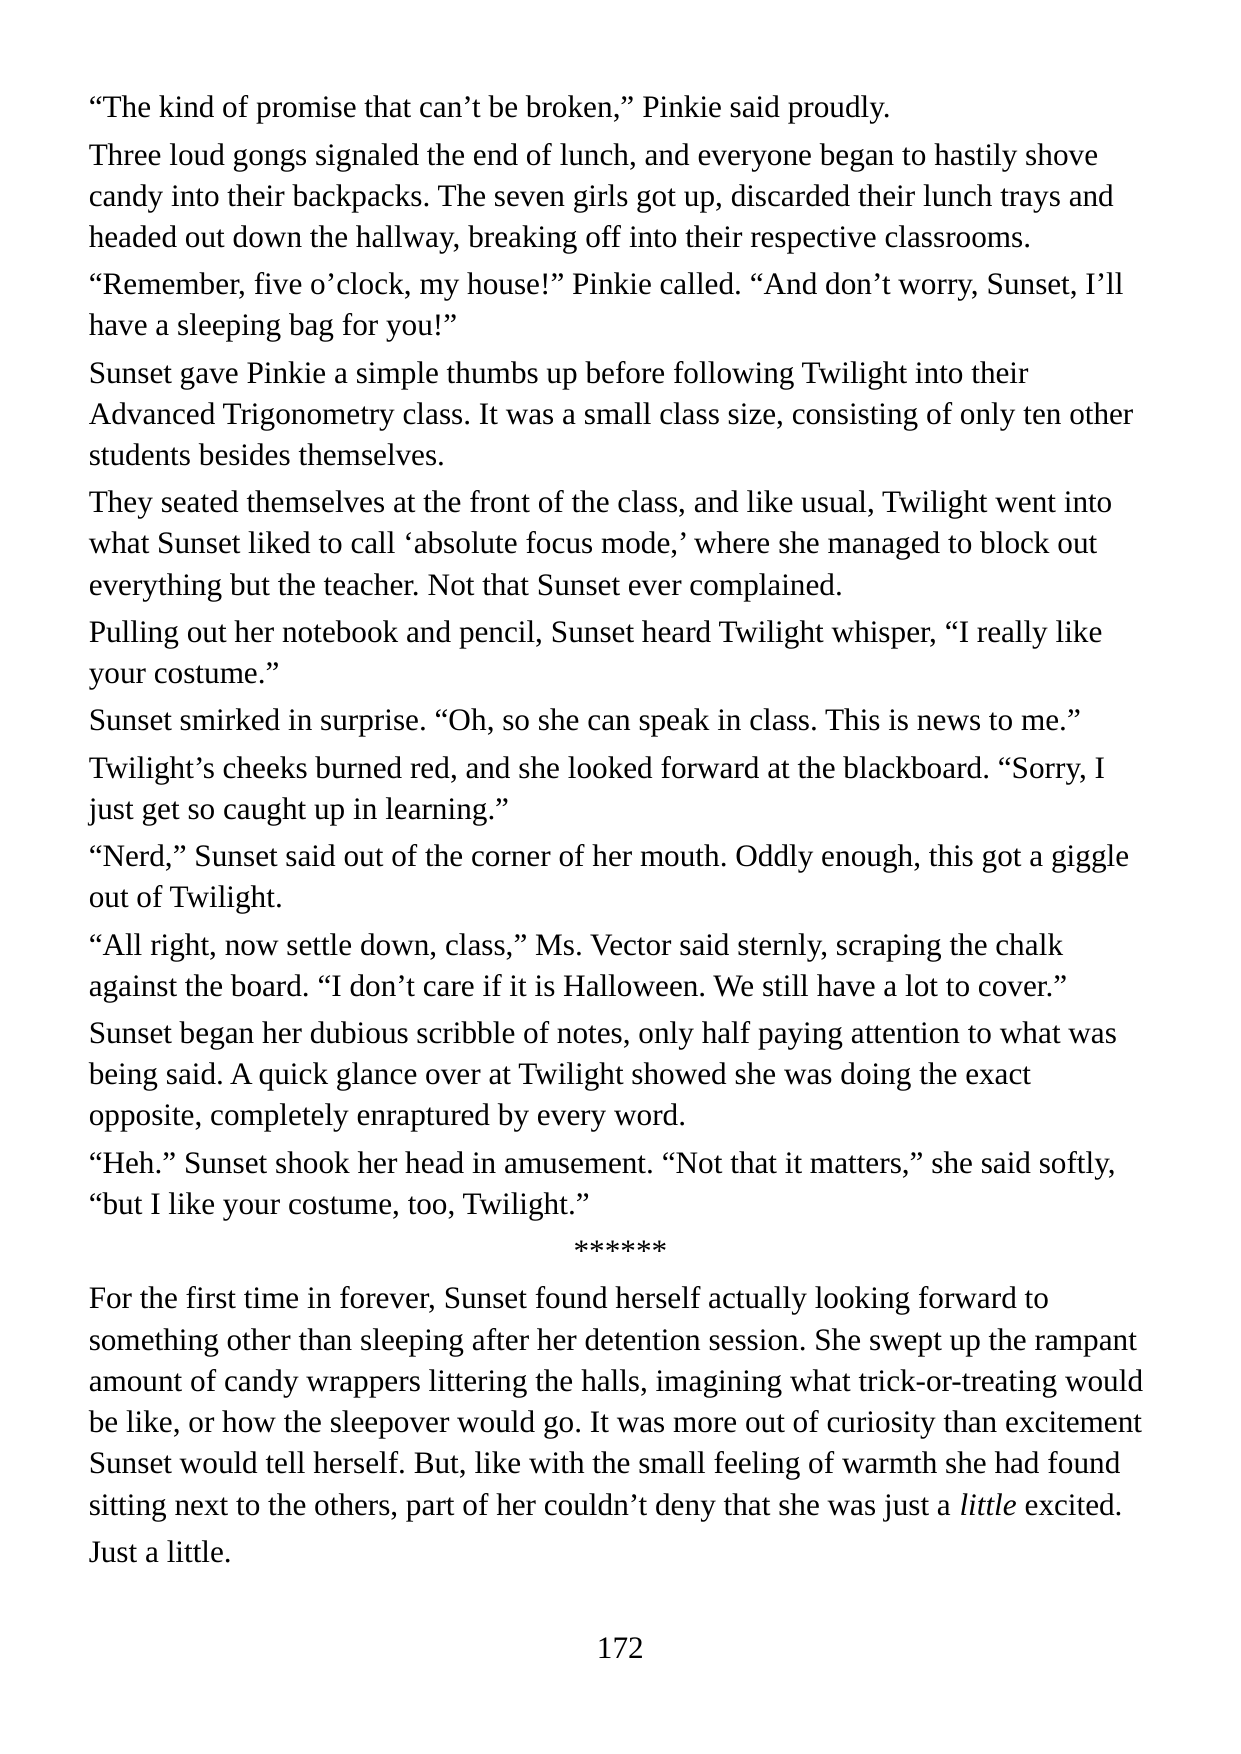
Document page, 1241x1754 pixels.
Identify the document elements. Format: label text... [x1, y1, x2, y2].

text “Heh.” Sunset shook her head in amusement. “Not that it matters,” she said softly, “but I like your costume, too, Twilight.” [88, 1144, 1152, 1221]
text Just a little. [88, 1533, 1152, 1569]
text Sunset smirked in surprise. “Oh, so she can speak in class. This is news to me.” [88, 702, 1152, 738]
text “All right, now settle down, class,” Ms. Vector said sternly, scraping the chalk against the board. “I don’t care if it is Halloween. We still have a lot to cover.” [88, 926, 1152, 1003]
text They seated themselves at the front of the class, and like usual, Twilight went into what Sunset liked to call ‘absolute focus mode,’ where she managed to block out everything but the teacher. Not that Sunset ever complained. [88, 483, 1152, 602]
text Twilight’s cheeks burned red, and she looked forward at the blackboard. “Sorry, I just get so caught up in learning.” [88, 749, 1152, 826]
text Sunset gave Pinkie a simple thumbs up before following Twilight into their Advanced Trigonometry class. It was a small class size, consisting of only ten other students besides themselves. [88, 354, 1152, 472]
text Three loud gongs signaled the end of lunch, and everyone began to hastily shove candy into their backpacks. The seven girls got up, discarded their lunch trays and headed out down the hallway, breaking off into their respective classrooms. [88, 136, 1152, 254]
text Sunset began her dubious scribble of notes, only half paying attention to what was being said. A quick glance over at Twilight showed she was doing the exact opposite, completely enraptured by every word. [88, 1014, 1152, 1133]
text ****** [88, 1232, 1152, 1268]
text Pulling out her notebook and pencil, Sunset heard Twilight whisper, “I really like your costume.” [88, 613, 1152, 690]
text For the first time in forever, Sunset found herself actually looking forward to something other than sleeping after her detention session. She swept up the rampant amount of candy wrappers littering the halls, imagining what trick-or-treating would be like, or how the sleepover would go. It was more out of curiosity than excitement Sunset would tell herself. But, like with the small feeling of warmth she had found sitting next to the others, part of her couldn’t deny that she was just a little excited. [88, 1279, 1152, 1522]
text “The kind of promise that can’t be broken,” Pinkie said proudly. [88, 88, 1152, 124]
text “Remember, five o’clock, my house!” Pinkie called. “And don’t worry, Sunset, I’ll have a sleeping bag for you!” [88, 265, 1152, 343]
text “Nerd,” Sunset said out of the corner of her mouth. Oddly enough, this got a giggle out of Twilight. [88, 837, 1152, 914]
